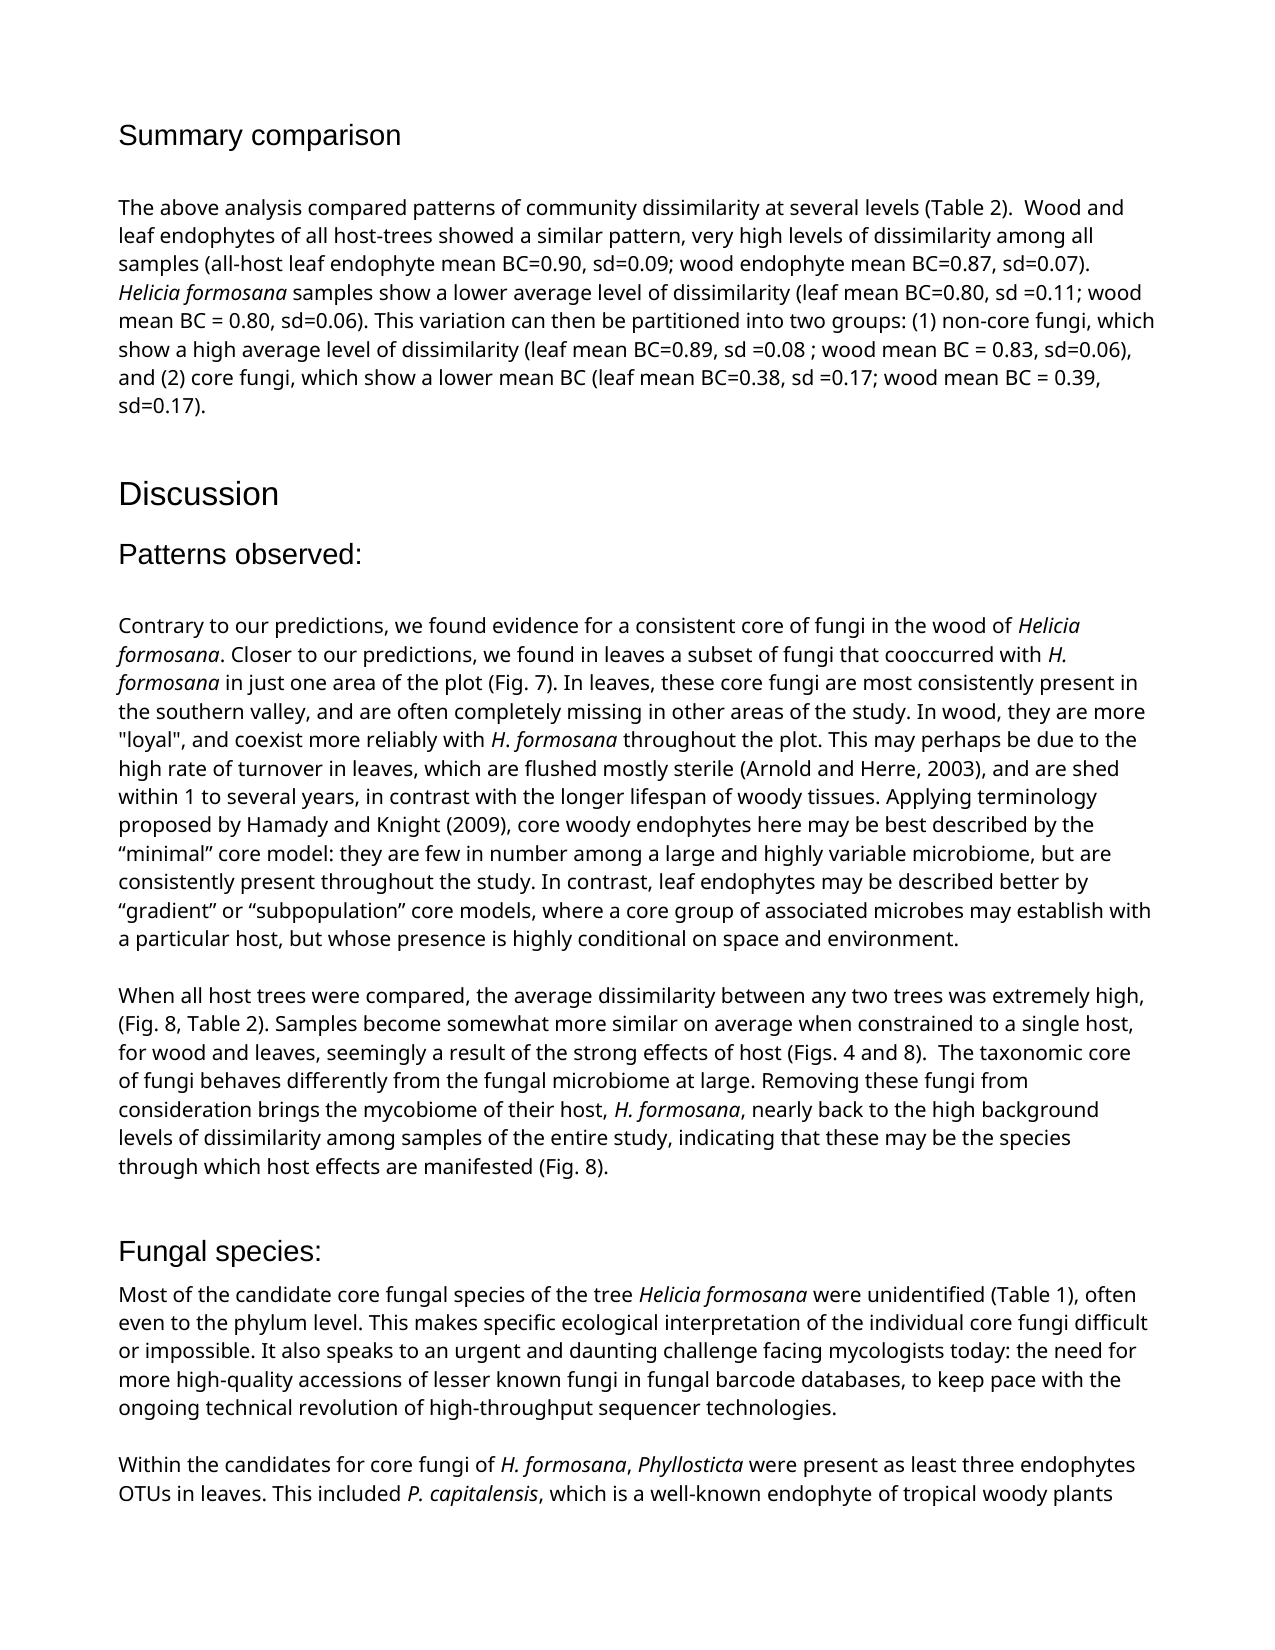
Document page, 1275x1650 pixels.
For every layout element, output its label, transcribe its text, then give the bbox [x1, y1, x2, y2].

text Contrary to our predictions, we found evidence for a consistent core of fungi in the wood of Helicia formosana. Closer to our predictions, we found in leaves a subset of fungi that cooccurred with H. formosana in just one area of the plot (Fig. 7). In leaves, these core fungi are most consistently present in the southern valley, and are often completely missing in other areas of the study. In wood, they are more "loyal", and coexist more reliably with H. formosana throughout the plot. This may perhaps be due to the high rate of turnover in leaves, which are flushed mostly sterile (Arnold and Herre, 2003), and are shed within 1 to several years, in contrast with the longer lifespan of woody tissues. Applying terminology proposed by Hamady and Knight (2009), core woody endophytes here may be best described by the “minimal” core model: they are few in number among a large and highly variable microbiome, but are consistently present throughout the study. In contrast, leaf endophytes may be described better by “gradient” or “subpopulation” core models, where a core group of associated microbes may establish with a particular host, but whose presence is highly conditional on space and environment. [118, 611, 1157, 953]
text Within the candidates for core fungi of H. formosana, Phyllosticta were present as least three endophytes OTUs in leaves. This included P. capitalensis, which is a well-known endophyte of tropical woody plants [118, 1450, 1157, 1507]
subtitle Discussion [118, 473, 1157, 512]
subtitle Fungal species: [118, 1234, 1157, 1267]
subtitle Summary comparison [118, 118, 1157, 152]
text Most of the candidate core fungal species of the tree Helicia formosana were unidentified (Table 1), often even to the phylum level. This makes specific ecological interpretation of the individual core fungi difficult or impossible. It also speaks to an urgent and daunting challenge facing mycologists today: the need for more high-quality accessions of lesser known fungi in fungal barcode databases, to keep pace with the ongoing technical revolution of high-throughput sequencer technologies. [118, 1280, 1157, 1422]
text When all host trees were compared, the average dissimilarity between any two trees was extremely high, (Fig. 8, Table 2). Samples become somewhat more similar on average when constrained to a single host, for wood and leaves, seemingly a result of the strong effects of host (Figs. 4 and 8). The taxonomic core of fungi behaves differently from the fungal microbiome at large. Removing these fungi from consideration brings the mycobiome of their host, H. formosana, nearly back to the high background levels of dissimilarity among samples of the entire study, indicating that these may be the species through which host effects are manifested (Fig. 8). [118, 981, 1157, 1180]
text The above analysis compared patterns of community dissimilarity at several levels (Table 2). Wood and leaf endophytes of all host-trees showed a similar pattern, very high levels of dissimilarity among all samples (all-host leaf endophyte mean BC=0.90, sd=0.09; wood endophyte mean BC=0.87, sd=0.07). Helicia formosana samples show a lower average level of dissimilarity (leaf mean BC=0.80, sd =0.11; wood mean BC = 0.80, sd=0.06). This variation can then be partitioned into two groups: (1) non-core fungi, which show a high average level of dissimilarity (leaf mean BC=0.89, sd =0.08 ; wood mean BC = 0.83, sd=0.06), and (2) core fungi, which show a lower mean BC (leaf mean BC=0.38, sd =0.17; wood mean BC = 0.39, sd=0.17). [118, 193, 1157, 420]
subtitle Patterns observed: [118, 537, 1157, 571]
